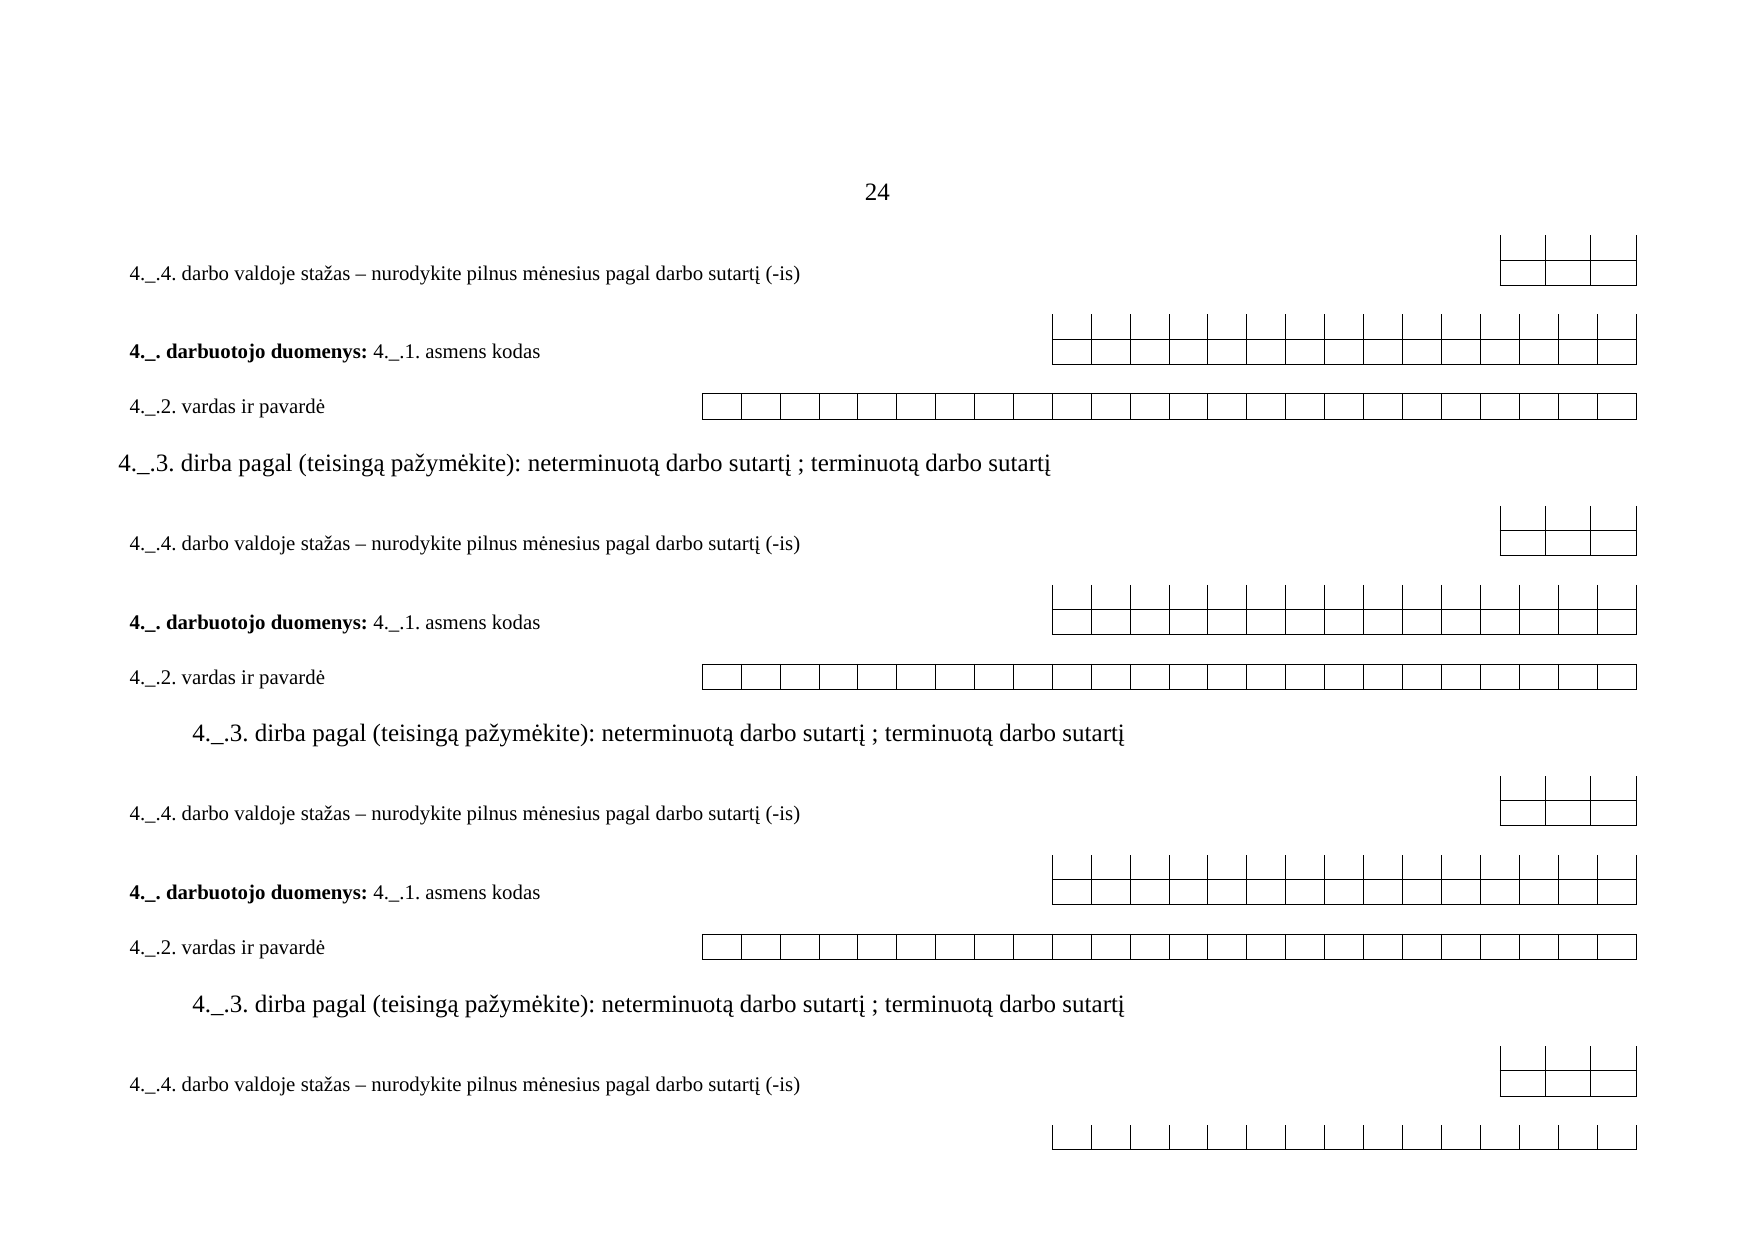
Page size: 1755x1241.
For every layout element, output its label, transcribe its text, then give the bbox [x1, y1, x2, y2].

table_header [1442, 394, 1480, 418]
table_cell [1247, 340, 1285, 363]
table_header [1520, 314, 1558, 338]
table_header [975, 394, 1013, 418]
table_header [820, 935, 857, 959]
table_header [1247, 665, 1285, 689]
table_header [1591, 506, 1636, 530]
table_cell [1325, 340, 1363, 363]
table_header [703, 394, 741, 418]
table_header [1520, 394, 1558, 418]
table_header [1591, 235, 1636, 259]
table_header 4._.2. vardas ir pavardė [118, 664, 702, 689]
table_header [1501, 1046, 1545, 1070]
table_cell 4._.4. darbo valdoje stažas – nurodykite pilnus mėnesius pagal darbo sutartį (-is) [118, 1070, 1500, 1096]
table_header [1403, 314, 1441, 338]
table_cell [1442, 340, 1480, 363]
table_header [1520, 585, 1558, 609]
table_cell [1403, 340, 1441, 363]
table_header [1546, 1046, 1590, 1070]
table_cell [1170, 610, 1207, 634]
table_header [1598, 314, 1636, 338]
table_cell [1208, 340, 1246, 363]
table_header [1442, 314, 1480, 338]
table_header [1442, 855, 1480, 879]
table_header [1286, 935, 1324, 959]
table_header [1247, 314, 1285, 338]
table_header [1442, 585, 1480, 609]
table_header [936, 665, 974, 689]
table_header [1481, 314, 1519, 338]
table_header [1208, 855, 1246, 879]
table_header [1286, 665, 1324, 689]
table_cell [1092, 610, 1130, 634]
table_cell [1546, 801, 1590, 825]
table_header [1481, 665, 1519, 689]
table_cell [1520, 610, 1558, 634]
table_header [1325, 314, 1363, 338]
table_cell 4._.4. darbo valdoje stažas – nurodykite pilnus mėnesius pagal darbo sutartį (-is) [118, 800, 1500, 825]
table_header [1364, 665, 1402, 689]
table_header [1442, 665, 1480, 689]
table_header [1364, 585, 1402, 609]
table_cell [1325, 610, 1363, 634]
table_header [858, 394, 896, 418]
table_header [118, 1046, 1500, 1070]
table_header [1170, 855, 1207, 879]
table_header [1131, 314, 1169, 338]
table_header [936, 935, 974, 959]
table_header [1208, 394, 1246, 418]
table_cell [1325, 880, 1363, 904]
table_cell [1591, 531, 1636, 555]
table_header [1364, 394, 1402, 418]
table_header [1481, 935, 1519, 959]
table_header [1559, 314, 1597, 338]
text 4._.3. dirba pagal (teisingą pažymėkite): neterminuotą darbo sutartį ⁪; terminuotą darbo sutartį ⁪ [118, 448, 1636, 477]
table_cell [1501, 531, 1545, 555]
table_header [1286, 1125, 1324, 1149]
table_header [820, 665, 857, 689]
table_cell [1501, 801, 1545, 825]
table_header [1403, 1125, 1441, 1149]
table_header [1442, 935, 1480, 959]
table_cell [1092, 880, 1130, 904]
table_cell [1208, 880, 1246, 904]
table_header [1053, 314, 1091, 338]
table_header [742, 665, 780, 689]
table_header [781, 935, 819, 959]
table_header [1559, 855, 1597, 879]
table_cell [1520, 880, 1558, 904]
table_cell [1481, 880, 1519, 904]
table_header [1286, 585, 1324, 609]
table_header [1053, 394, 1091, 418]
table_cell [1559, 340, 1597, 363]
table_header [1325, 665, 1363, 689]
table_header [897, 394, 935, 418]
table_header [1208, 935, 1246, 959]
table_header [1520, 935, 1558, 959]
table_header [742, 394, 780, 418]
table_cell [1286, 880, 1324, 904]
table_cell [1364, 340, 1402, 363]
table_header [1481, 585, 1519, 609]
table_header [1092, 394, 1130, 418]
table_header [1325, 585, 1363, 609]
table_header [1131, 394, 1169, 418]
table_header [1053, 585, 1091, 609]
table_header [703, 665, 741, 689]
table_header [1092, 585, 1130, 609]
table_cell [1286, 610, 1324, 634]
table_header [858, 935, 896, 959]
table_cell [1598, 610, 1636, 634]
table_header [1325, 394, 1363, 418]
table_header [1546, 776, 1590, 800]
table_cell [1546, 261, 1590, 284]
table_header [118, 1125, 1052, 1149]
table_cell [1247, 880, 1285, 904]
table_header [1131, 665, 1169, 689]
table_cell [1481, 610, 1519, 634]
table_header [1559, 394, 1597, 418]
table_header [1170, 665, 1207, 689]
table_header [1598, 665, 1636, 689]
table_header [1170, 1125, 1207, 1149]
table_header [1014, 394, 1052, 418]
table_cell [1598, 340, 1636, 363]
table_header [1598, 855, 1636, 879]
table_header 4._.2. vardas ir pavardė [118, 393, 702, 418]
table_cell [1131, 340, 1169, 363]
table_cell [1364, 610, 1402, 634]
table_header [742, 935, 780, 959]
table_cell [1598, 880, 1636, 904]
table_header [1559, 665, 1597, 689]
table_header [118, 585, 1052, 609]
table_cell [1286, 340, 1324, 363]
table_header [781, 394, 819, 418]
table_header [1501, 776, 1545, 800]
table_header [1591, 1046, 1636, 1070]
table_header [1403, 855, 1441, 879]
table_header [1247, 935, 1285, 959]
table_header [1598, 1125, 1636, 1149]
table_header [1286, 314, 1324, 338]
table_cell [1559, 610, 1597, 634]
table_header [1014, 665, 1052, 689]
table_header 4._.2. vardas ir pavardė [118, 934, 702, 959]
table_header [1546, 506, 1590, 530]
table_header [1325, 935, 1363, 959]
table_header [1208, 314, 1246, 338]
table_cell [1053, 880, 1091, 904]
table_cell [1247, 610, 1285, 634]
table_header [1131, 585, 1169, 609]
table_cell [1546, 1071, 1590, 1096]
table_header [1247, 855, 1285, 879]
table_header [1092, 855, 1130, 879]
table_header [1053, 855, 1091, 879]
table_header [1208, 665, 1246, 689]
table_header [1208, 1125, 1246, 1149]
table_cell [1501, 1071, 1545, 1096]
table_header [1481, 1125, 1519, 1149]
table_header [1546, 235, 1590, 259]
table_header [1325, 1125, 1363, 1149]
table_cell [1092, 340, 1130, 363]
table_cell 4._. darbuotojo duomenys: 4._.1. asmens kodas [118, 339, 1052, 363]
table_header [1520, 665, 1558, 689]
table_header [1520, 855, 1558, 879]
table_header [897, 935, 935, 959]
table_cell [1403, 880, 1441, 904]
table_header [975, 665, 1013, 689]
table_cell [1546, 531, 1590, 555]
table_header [1481, 394, 1519, 418]
table_header [1559, 1125, 1597, 1149]
table_header [703, 935, 741, 959]
table_header [1598, 585, 1636, 609]
table_header [1131, 1125, 1169, 1149]
table_header [1364, 1125, 1402, 1149]
table_header [1501, 235, 1545, 259]
table_header [1286, 394, 1324, 418]
table_header [1170, 935, 1207, 959]
table_header [1170, 585, 1207, 609]
table_header [1092, 935, 1130, 959]
table_header [1247, 394, 1285, 418]
table_cell [1481, 340, 1519, 363]
table_header [1131, 935, 1169, 959]
table_cell [1591, 261, 1636, 284]
table_header [975, 935, 1013, 959]
table_header [1247, 585, 1285, 609]
table_cell [1442, 880, 1480, 904]
table_cell 4._.4. darbo valdoje stažas – nurodykite pilnus mėnesius pagal darbo sutartį (-is) [118, 260, 1500, 284]
table_header [1325, 855, 1363, 879]
table_header [1170, 394, 1207, 418]
table_header [1208, 585, 1246, 609]
table_header [118, 506, 1500, 530]
table_header [1053, 1125, 1091, 1149]
table_header [1286, 855, 1324, 879]
table_header [118, 855, 1052, 879]
table_cell [1131, 610, 1169, 634]
table_cell [1208, 610, 1246, 634]
table_header [1364, 935, 1402, 959]
table_cell [1131, 880, 1169, 904]
table_cell [1170, 880, 1207, 904]
table_header [1403, 394, 1441, 418]
table_cell [1053, 340, 1091, 363]
table_header [1014, 935, 1052, 959]
table_header [1403, 665, 1441, 689]
table_header [1092, 665, 1130, 689]
text 4._.3. dirba pagal (teisingą pažymėkite): neterminuotą darbo sutartį ⁪; terminuotą darbo sutartį ⁪ [118, 718, 1636, 747]
table_header [1131, 855, 1169, 879]
table_header [897, 665, 935, 689]
table_header [1559, 935, 1597, 959]
table_header [936, 394, 974, 418]
table_cell [1501, 261, 1545, 284]
table_header [1559, 585, 1597, 609]
table_cell [1364, 880, 1402, 904]
table_header [1598, 394, 1636, 418]
table_header [1403, 585, 1441, 609]
table_header [858, 665, 896, 689]
text 4._.3. dirba pagal (teisingą pažymėkite): neterminuotą darbo sutartį ⁪; terminuotą darbo sutartį ⁪ [118, 989, 1636, 1018]
table_header [781, 665, 819, 689]
table_header [1403, 935, 1441, 959]
table_header [118, 776, 1500, 800]
table_cell [1170, 340, 1207, 363]
table_header [1092, 314, 1130, 338]
table_header [1092, 1125, 1130, 1149]
table_header [1053, 935, 1091, 959]
table_header [1520, 1125, 1558, 1149]
table_header [118, 314, 1052, 338]
table_header [1053, 665, 1091, 689]
table_cell 4._. darbuotojo duomenys: 4._.1. asmens kodas [118, 609, 1052, 634]
table_header [1364, 855, 1402, 879]
table_cell [1403, 610, 1441, 634]
table_header [1170, 314, 1207, 338]
table_cell [1053, 610, 1091, 634]
table_cell 4._. darbuotojo duomenys: 4._.1. asmens kodas [118, 879, 1052, 904]
table_cell [1559, 880, 1597, 904]
table_cell [1442, 610, 1480, 634]
table_cell [1591, 801, 1636, 825]
table_cell 4._.4. darbo valdoje stažas – nurodykite pilnus mėnesius pagal darbo sutartį (-is) [118, 530, 1500, 555]
table_cell [1591, 1071, 1636, 1096]
table_header [1364, 314, 1402, 338]
table_header [1591, 776, 1636, 800]
table_header [1442, 1125, 1480, 1149]
table_header [118, 235, 1500, 259]
table_header [1247, 1125, 1285, 1149]
table_header [820, 394, 857, 418]
table_header [1598, 935, 1636, 959]
table_header [1481, 855, 1519, 879]
table_cell [1520, 340, 1558, 363]
table_header [1501, 506, 1545, 530]
